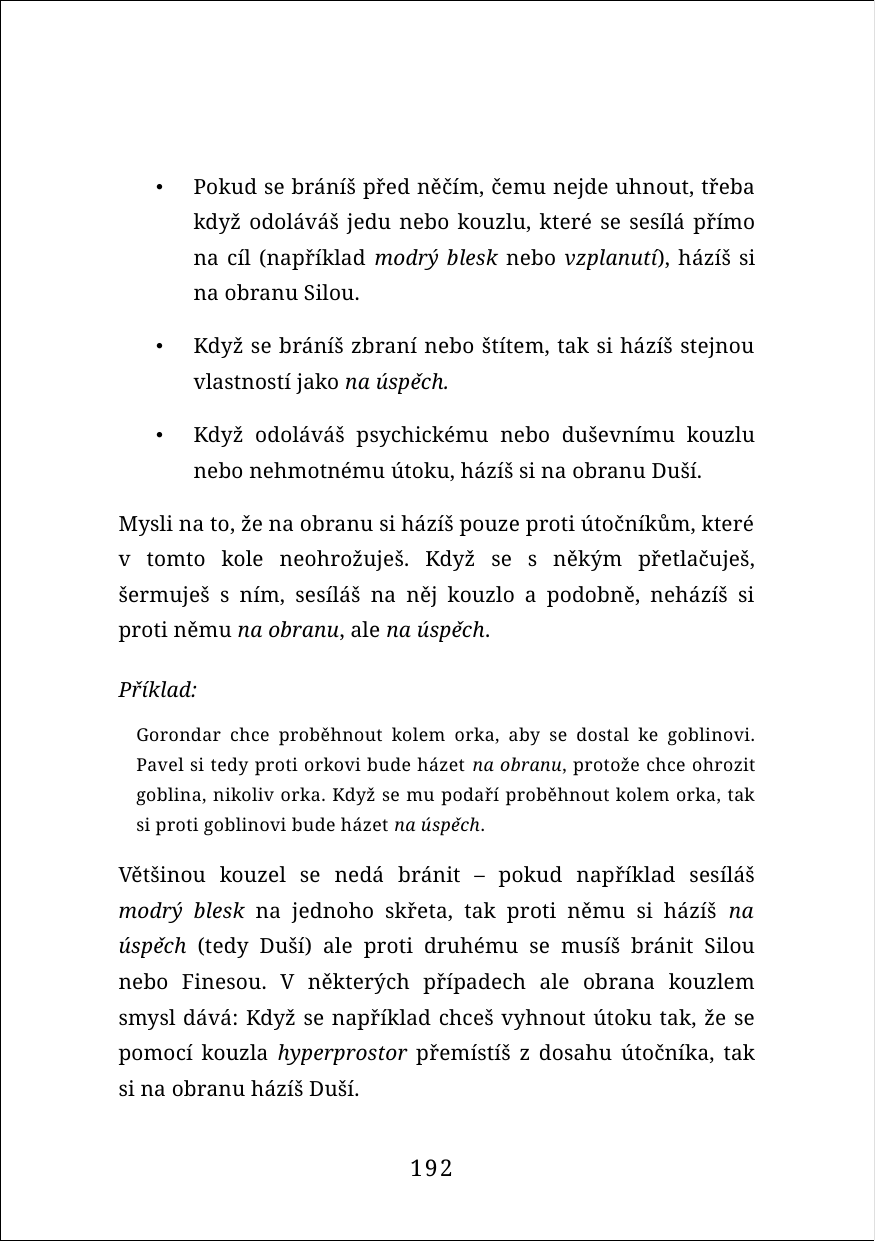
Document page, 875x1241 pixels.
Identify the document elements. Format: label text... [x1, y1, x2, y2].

text Mysli na to, že na obranu si házíš pouze proti útočníkům, které v tomto kole neohrožuješ. Když se s někým přetlačuješ, šermuješ s ním, sesíláš na něj kouzlo a podobně, neházíš si proti němu na obranu, ale na úspěch. [118, 509, 756, 644]
text Většinou kouzel se nedá bránit – pokud například sesíláš modrý blesk na jednoho skřeta, tak proti němu si házíš na úspěch (tedy Duší) ale proti druhému se musíš bránit Silou nebo Finesou. V některých případech ale obrana kouzlem smysl dává: Když se například chceš vyhnout útoku tak, že se pomocí kouzla hyperprostor přemístíš z dosahu útočníka, tak si na obranu házíš Duší. [118, 861, 756, 1102]
list Když se bráníš zbraní nebo štítem, tak si házíš stejnou vlastností jako na úspěch. [156, 332, 756, 396]
text Příklad: [118, 675, 756, 703]
text Gorondar chce proběhnout kolem orka, aby se dostal ke goblinovi. Pavel si tedy proti orkovi bude házet na obranu, protože chce ohrozit goblina, nikoliv orka. Když se mu podaří proběhnout kolem orka, tak si proti goblinovi bude házet na úspěch. [136, 722, 756, 837]
list Pokud se bráníš před něčím, čemu nejde uhnout, třeba když odoláváš jedu nebo kouzlu, které se sesílá přímo na cíl (například modrý blesk nebo vzplanutí), házíš si na obranu Silou. [156, 172, 756, 307]
list Když odoláváš psychickému nebo duševnímu kouzlu nebo nehmotnému útoku, házíš si na obranu Duší. [156, 420, 756, 484]
